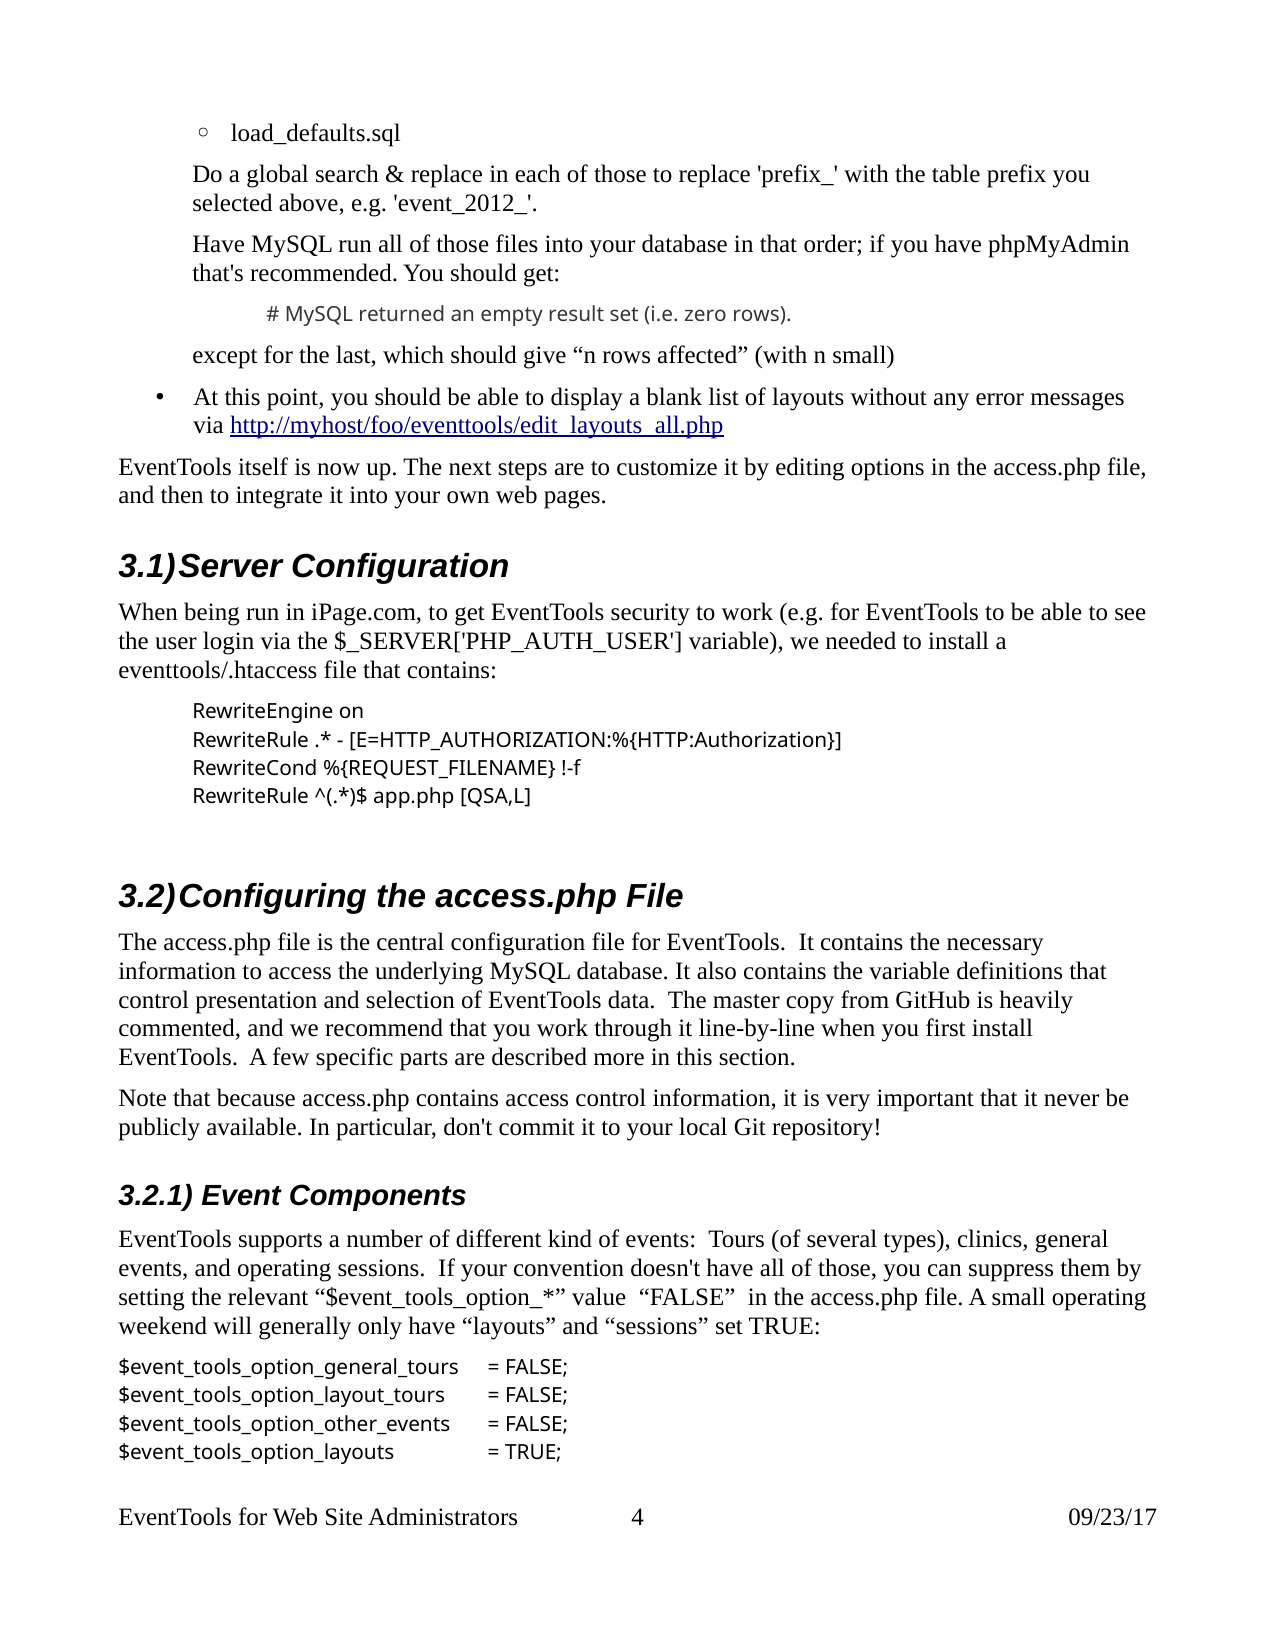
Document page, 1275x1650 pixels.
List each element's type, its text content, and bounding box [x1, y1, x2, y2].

text $event_tools_option_layout_tours = FALSE; [118, 1380, 1157, 1409]
text RewriteRule .* - [E=HTTP_AUTHORIZATION:%{HTTP:Authorization}] [192, 725, 1157, 753]
list load_defaults.sql [193, 118, 1157, 147]
text RewriteRule ^(.*)$ app.php [QSA,L] [192, 782, 1157, 810]
text RewriteCond %{REQUEST_FILENAME} !-f [192, 753, 1157, 782]
subtitle Configuring the access.php File [118, 876, 1157, 915]
text RewriteEngine on [192, 696, 1157, 725]
text Note that because access.php contains access control information, it is very important that it never be publicly available. In particular, don't commit it to your local Git repository! [118, 1083, 1157, 1141]
text $event_tools_option_other_events = FALSE; [118, 1409, 1157, 1437]
text # MySQL returned an empty result set (i.e. zero rows). [266, 299, 1157, 328]
text except for the last, which should give “n rows affected” (with n small) [192, 340, 1157, 369]
text The access.php file is the central configuration file for EventTools. It contains the necessary information to access the underlying MySQL database. It also contains the variable definitions that control presentation and selection of EventTools data. The master copy from GitHub is heavily commented, and we recommend that you work through it line-by-line when you first install EventTools. A few specific parts are described more in this section. [118, 927, 1157, 1071]
subtitle Event Components [118, 1178, 1157, 1212]
text When being run in iPage.com, to get EventTools security to work (e.g. for EventTools to be able to see the user login via the $_SERVER['PHP_AUTH_USER'] variable), we needed to install a eventtools/.htaccess file that contains: [118, 597, 1157, 684]
text EventTools itself is now up. The next steps are to customize it by editing options in the access.php file, and then to integrate it into your own web pages. [118, 452, 1157, 509]
subtitle Server Configuration [118, 547, 1157, 585]
text Do a global search & replace in each of those to replace 'prefix_' with the table prefix you selected above, e.g. 'event_2012_'. [192, 159, 1157, 217]
list At this point, you should be able to display a blank list of layouts without any error messages via http://myhost/foo/eventtools/edit_layouts_all.php [156, 382, 1157, 439]
text $event_tools_option_layouts = TRUE; [118, 1437, 1157, 1466]
text Have MySQL run all of those files into your database in that order; if you have phpMyAdmin that's recommended. You should get: [192, 229, 1157, 287]
text $event_tools_option_general_tours = FALSE; [118, 1352, 1157, 1380]
text EventTools supports a number of different kind of events: Tours (of several types), clinics, general events, and operating sessions. If your convention doesn't have all of those, you can suppress them by setting the relevant “$event_tools_option_*” value “FALSE” in the access.php file. A small operating weekend will generally only have “layouts” and “sessions” set TRUE: [118, 1224, 1157, 1339]
